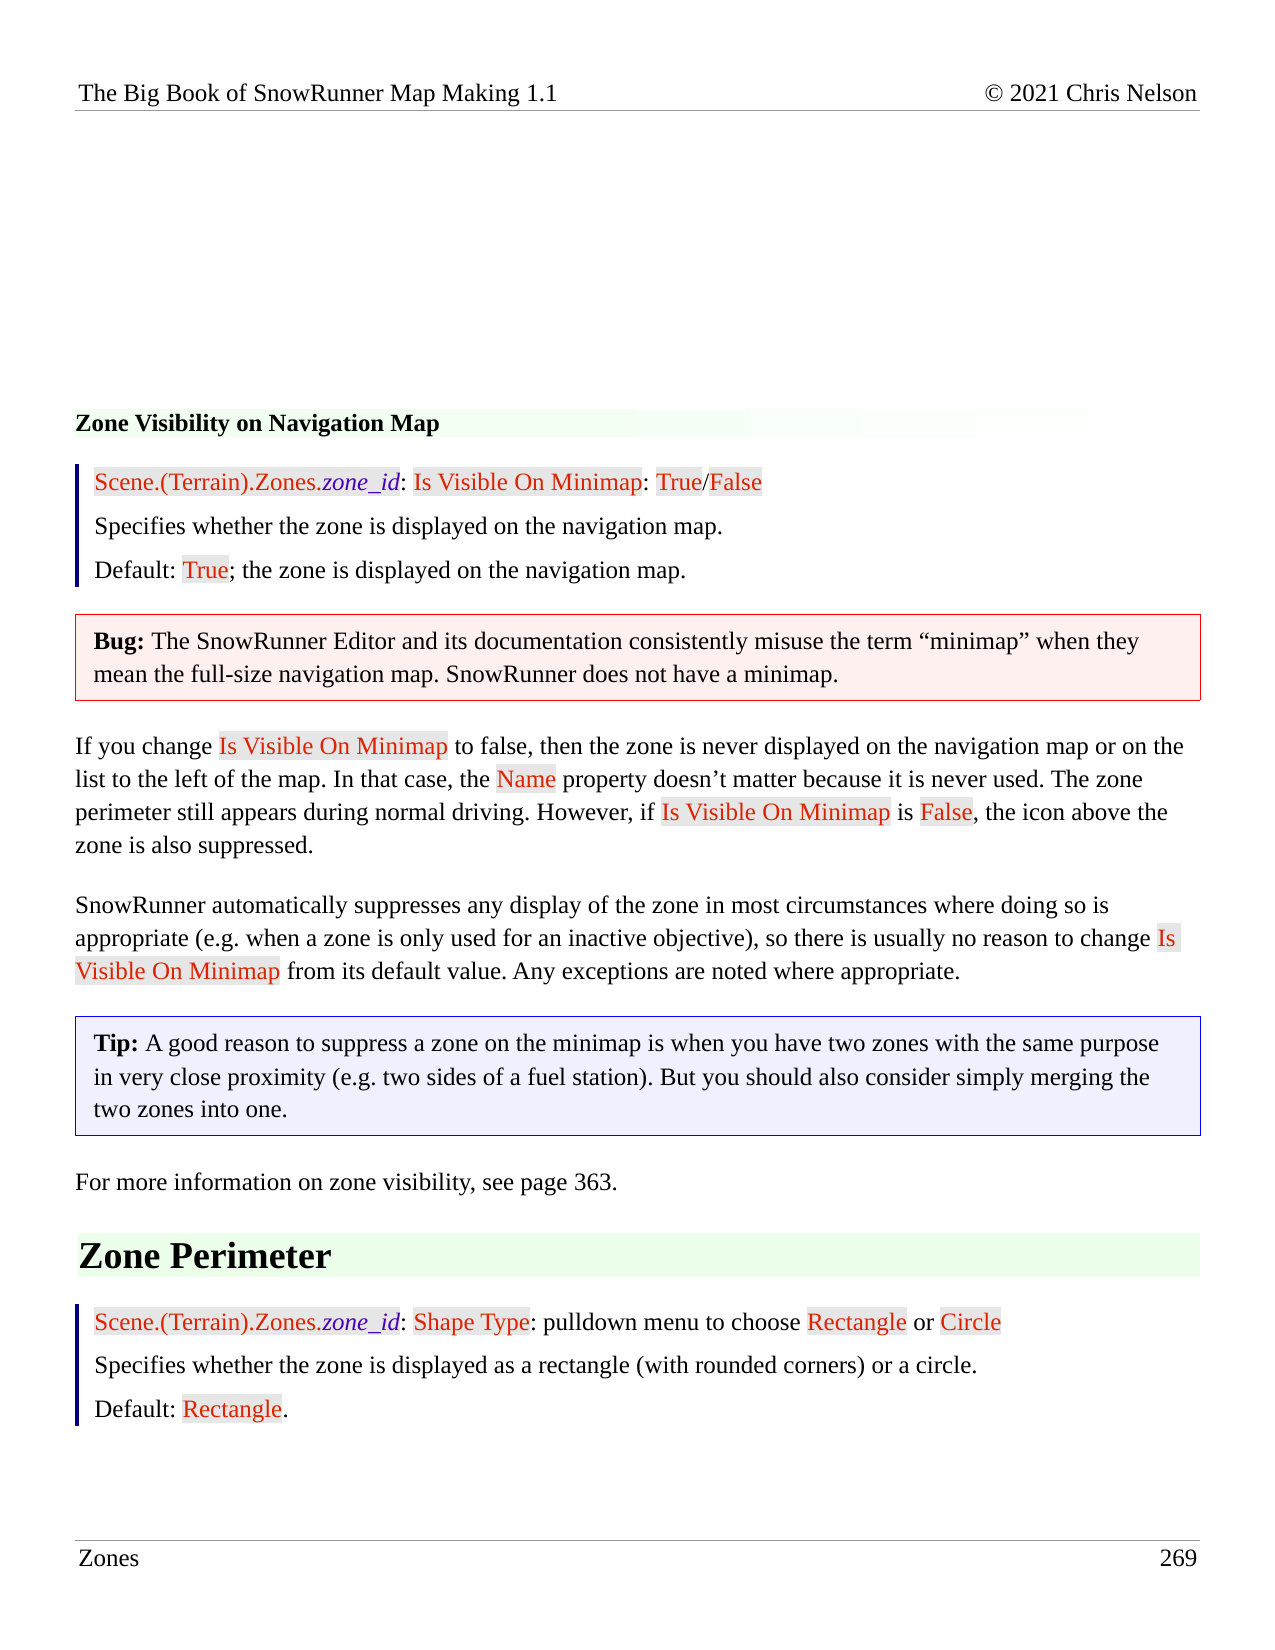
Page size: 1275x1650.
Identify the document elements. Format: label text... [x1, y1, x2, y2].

text Default: True; the zone is displayed on the navigation map. [79, 552, 1200, 587]
subtitle Zone Perimeter [78, 1233, 1200, 1277]
text If you change Is Visible On Minimap to false, then the zone is never displayed on the navigation map or on the list to the left of the map. In that case, the Name property doesn’t matter because it is never used. The zone perimeter still appears during normal driving. However, if Is Visible On Minimap is False, the icon above the zone is also suppressed. [75, 731, 1200, 859]
text For more information on zone visibility, see page 363. [75, 1167, 1200, 1196]
list The SnowRunner Editor and its documentation consistently misuse the term “minimap” when they mean the full-size navigation map. SnowRunner does not have a minimap. [76, 615, 1200, 700]
text Specifies whether the zone is displayed on the navigation map. [79, 508, 1200, 540]
text Scene.(Terrain).Zones.zone_id: Shape Type: pulldown menu to choose Rectangle or Circle [75, 1303, 1200, 1335]
subtitle Zone Visibility on Navigation Map [75, 409, 1200, 437]
text Scene.(Terrain).Zones.zone_id: Is Visible On Minimap: True/False [79, 464, 1200, 496]
list A good reason to suppress a zone on the minimap is when you have two zones with the same purpose in very close proximity (e.g. two sides of a fuel station). But you should also consider simply merging the two zones into one. [76, 1017, 1200, 1135]
text Specifies whether the zone is displayed as a rectangle (with rounded corners) or a circle. [79, 1347, 1200, 1379]
text Default: Rectangle. [79, 1391, 1200, 1426]
text SnowRunner automatically suppresses any display of the zone in most circumstances where doing so is appropriate (e.g. when a zone is only used for an inactive objective), so there is usually no reason to change Is Visible On Minimap from its default value. Any exceptions are noted where appropriate. [75, 890, 1200, 985]
